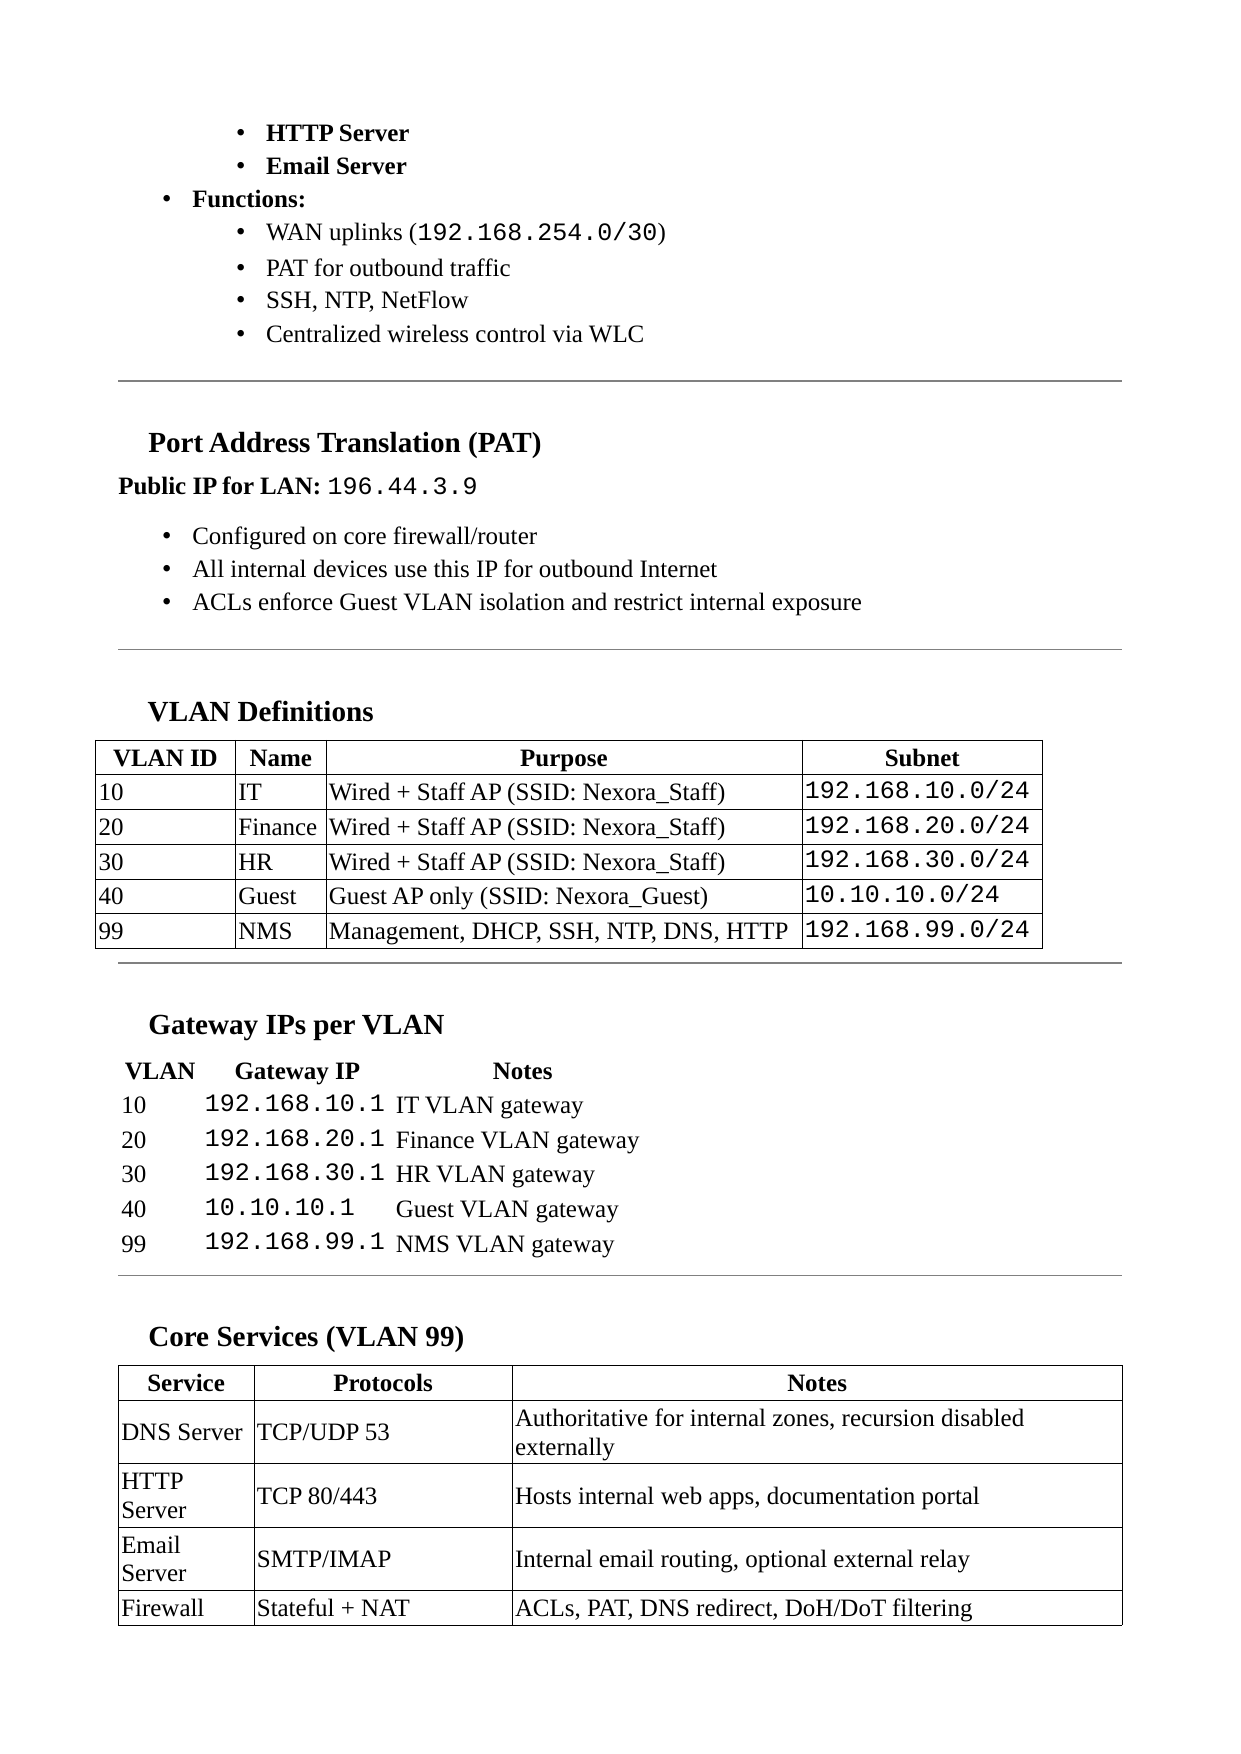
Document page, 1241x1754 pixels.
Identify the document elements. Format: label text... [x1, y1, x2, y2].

table_header Subnet [803, 741, 1042, 774]
table_cell IT [236, 775, 326, 809]
table_cell 40 [118, 1191, 202, 1226]
table_cell NMS [236, 914, 326, 948]
list HTTP Server [236, 118, 1122, 147]
table_cell Email Server [119, 1528, 254, 1590]
table_cell Finance VLAN gateway [393, 1122, 652, 1157]
list Functions: [162, 184, 1122, 213]
table_cell Hosts internal web apps, documentation portal [513, 1464, 1122, 1527]
table_cell 192.168.10.1 [202, 1088, 393, 1122]
table_header Notes [393, 1053, 652, 1087]
table_cell 20 [118, 1122, 202, 1157]
table_cell 30 [96, 845, 235, 878]
table_cell 192.168.99.1 [202, 1226, 393, 1260]
table_cell NMS VLAN gateway [393, 1226, 652, 1260]
table_header Gateway IP [202, 1053, 393, 1087]
list Centralized wireless control via WLC [236, 319, 1122, 347]
list Configured on core firewall/router [162, 521, 1122, 550]
table_header Service [119, 1366, 254, 1400]
table_cell HR VLAN gateway [393, 1157, 652, 1191]
table_cell 192.168.20.1 [202, 1122, 393, 1157]
table_cell Guest VLAN gateway [393, 1191, 652, 1226]
table_cell HR [236, 845, 326, 878]
list WAN uplinks (192.168.254.0/30) [236, 217, 1122, 248]
text Public IP for LAN: 196.44.3.9 [118, 471, 1122, 502]
table_cell DNS Server [119, 1401, 254, 1463]
table_cell Wired + Staff AP (SSID: Nexora_Staff) [327, 775, 802, 809]
list PAT for outbound traffic [236, 253, 1122, 281]
table_cell Guest AP only (SSID: Nexora_Guest) [327, 880, 802, 913]
table_cell 20 [96, 810, 235, 844]
table_cell TCP 80/443 [255, 1464, 512, 1527]
table_cell IT VLAN gateway [393, 1088, 652, 1122]
table_cell Authoritative for internal zones, recursion disabled externally [513, 1401, 1122, 1463]
table_cell 192.168.20.0/24 [803, 810, 1042, 844]
list Email Server [236, 151, 1122, 180]
table_cell 40 [96, 880, 235, 913]
table_cell 30 [118, 1157, 202, 1191]
table_cell Stateful + NAT [255, 1591, 512, 1625]
list All internal devices use this IP for outbound Internet [162, 554, 1122, 583]
table_cell 192.168.10.0/24 [803, 775, 1042, 809]
table_cell Wired + Staff AP (SSID: Nexora_Staff) [327, 810, 802, 844]
table_cell 10.10.10.1 [202, 1191, 393, 1226]
table_cell 99 [96, 914, 235, 948]
table_header Notes [513, 1366, 1122, 1400]
table_header VLAN ID [96, 741, 235, 774]
list ACLs enforce Guest VLAN isolation and restrict internal exposure [162, 587, 1122, 616]
table_cell 192.168.30.1 [202, 1157, 393, 1191]
table_header Protocols [255, 1366, 512, 1400]
table_cell 10 [118, 1088, 202, 1122]
list SSH, NTP, NetFlow [236, 286, 1122, 314]
table_cell 10.10.10.0/24 [803, 880, 1042, 913]
table_cell ACLs, PAT, DNS redirect, DoH/DoT filtering [513, 1591, 1122, 1625]
table_cell TCP/UDP 53 [255, 1401, 512, 1463]
table_cell HTTP Server [119, 1464, 254, 1527]
table_cell Guest [236, 880, 326, 913]
subtitle 🔹 Gateway IPs per VLAN [118, 1007, 1122, 1040]
table_cell SMTP/IMAP [255, 1528, 512, 1590]
table_cell 99 [118, 1226, 202, 1260]
table_header Purpose [327, 741, 802, 774]
table_header VLAN [118, 1053, 202, 1087]
table_cell 192.168.30.0/24 [803, 845, 1042, 878]
table_cell Management, DHCP, SSH, NTP, DNS, HTTP [327, 914, 802, 948]
table_cell Firewall [119, 1591, 254, 1625]
table_cell 192.168.99.0/24 [803, 914, 1042, 948]
table_cell Finance [236, 810, 326, 844]
table_cell 10 [96, 775, 235, 809]
table_cell Wired + Staff AP (SSID: Nexora_Staff) [327, 845, 802, 878]
subtitle 🔹 VLAN Definitions [118, 694, 1122, 727]
subtitle 🔐 Port Address Translation (PAT) [118, 425, 1122, 459]
subtitle 🔹 Core Services (VLAN 99) [118, 1319, 1122, 1353]
table_header Name [236, 741, 326, 774]
table_cell Internal email routing, optional external relay [513, 1528, 1122, 1590]
